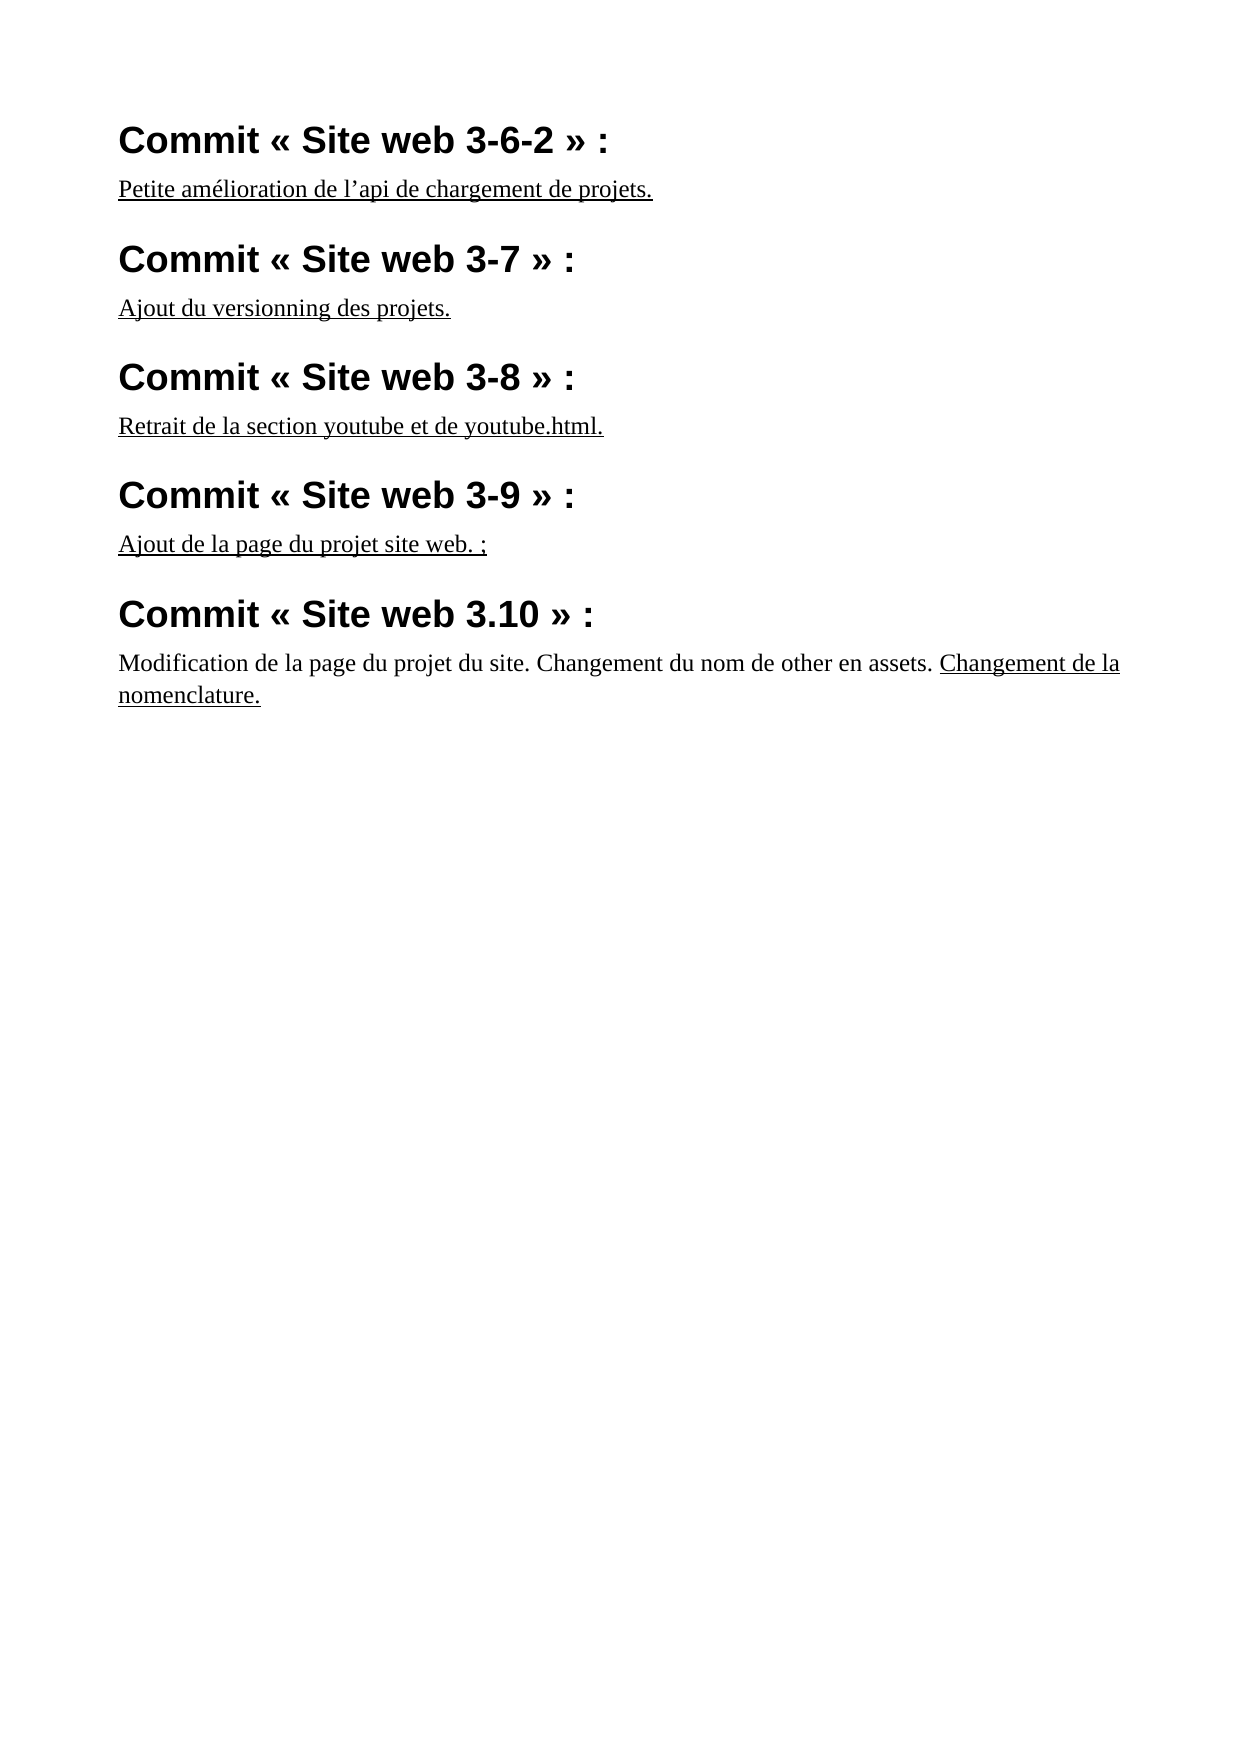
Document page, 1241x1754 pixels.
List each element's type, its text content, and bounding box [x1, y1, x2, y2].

text Ajout du versionning des projets. [118, 293, 1122, 321]
subtitle Commit « Site web 3-7 » : [118, 236, 1122, 280]
text Ajout de la page du projet site web. ; [118, 529, 1122, 558]
text Retrait de la section youtube et de youtube.html. [118, 411, 1122, 440]
subtitle Commit « Site web 3.10 » : [118, 591, 1122, 635]
text Modification de la page du projet du site. Changement du nom de other en assets. Changement de la nomenclature. [118, 648, 1122, 709]
subtitle Commit « Site web 3-8 » : [118, 355, 1122, 398]
subtitle Commit « Site web 3-6-2 » : [118, 118, 1122, 162]
text Petite amélioration de l’api de chargement de projets. [118, 174, 1122, 203]
subtitle Commit « Site web 3-9 » : [118, 473, 1122, 517]
